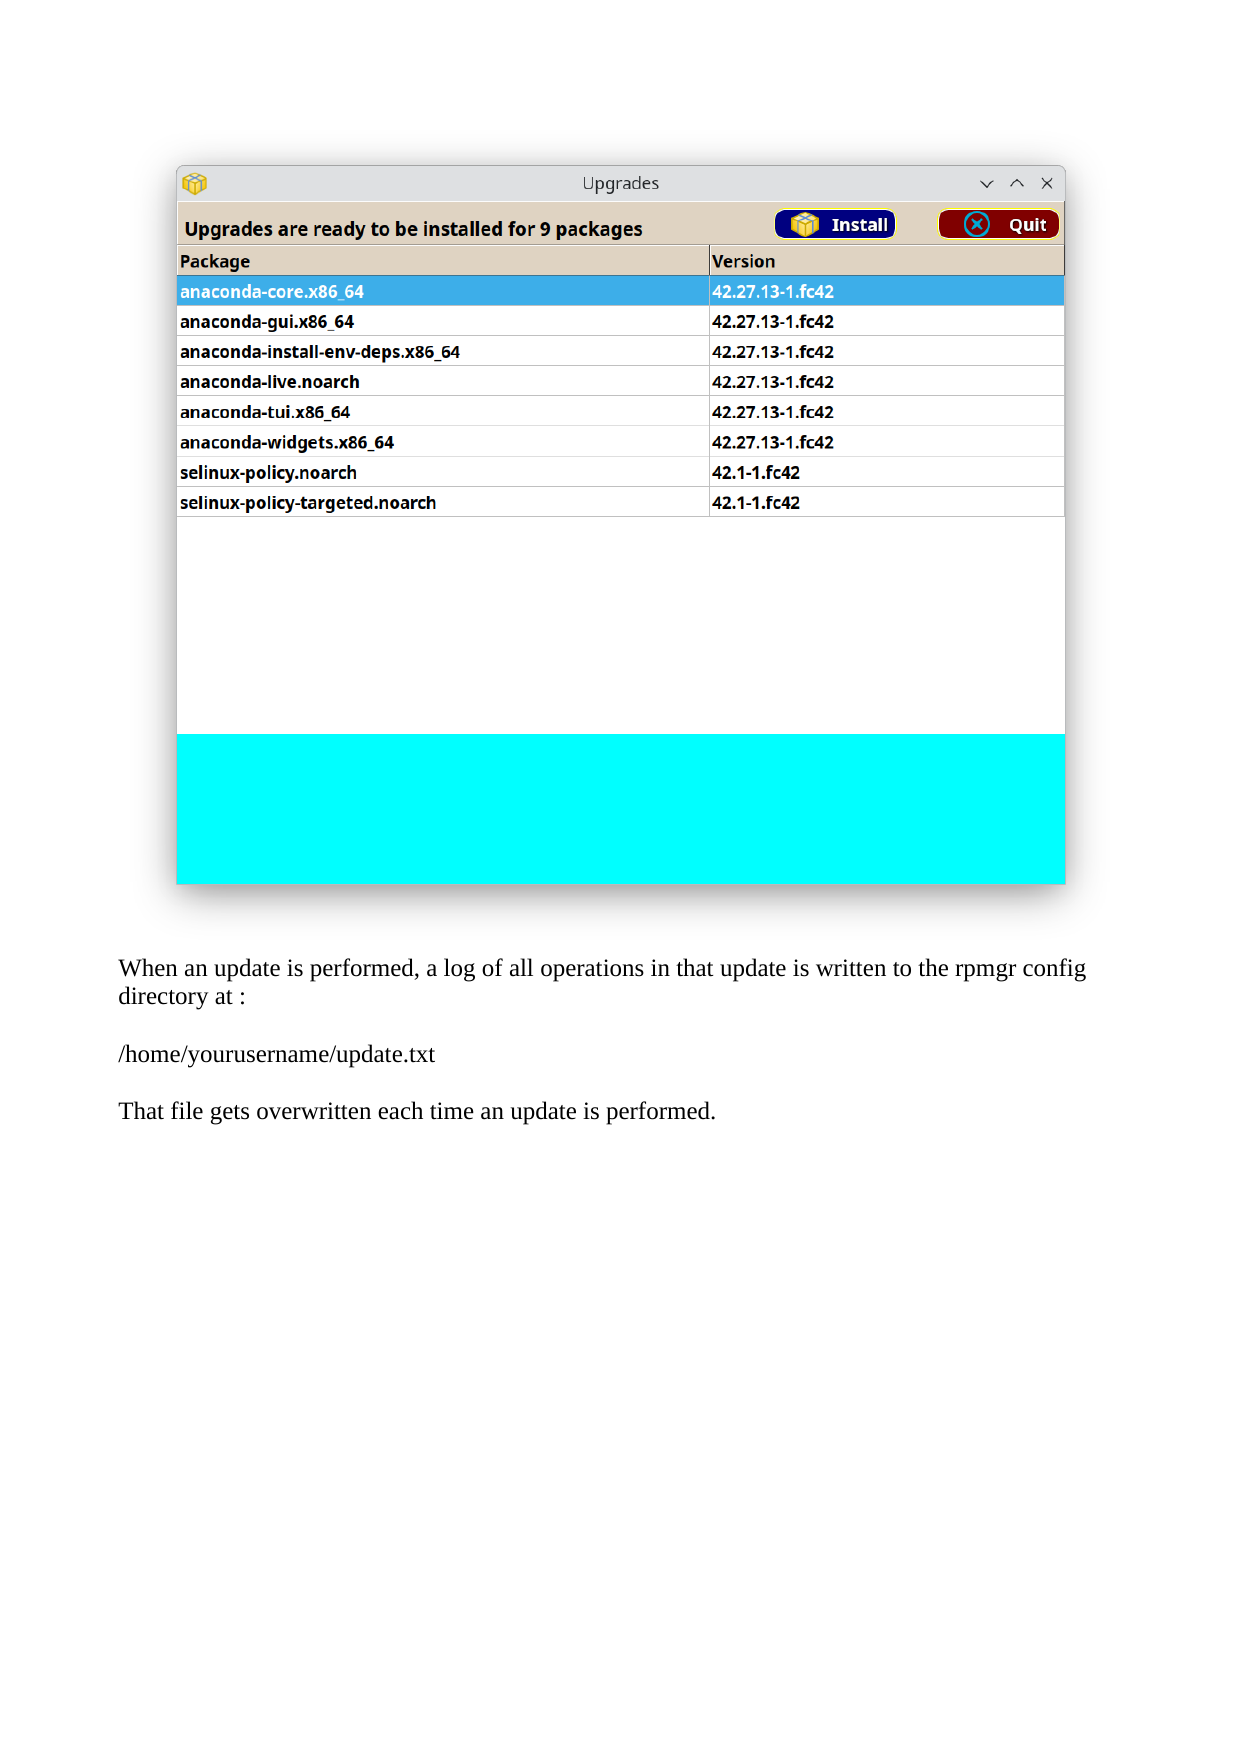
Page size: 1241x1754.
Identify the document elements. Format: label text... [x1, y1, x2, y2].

text When an update is performed, a log of all operations in that update is written to the rpmgr config directory at : [118, 953, 1122, 1010]
picture [118, 118, 1123, 953]
text That file gets overwritten each time an update is performed. [118, 1096, 1122, 1125]
text /home/yourusername/update.txt [118, 1039, 1122, 1068]
